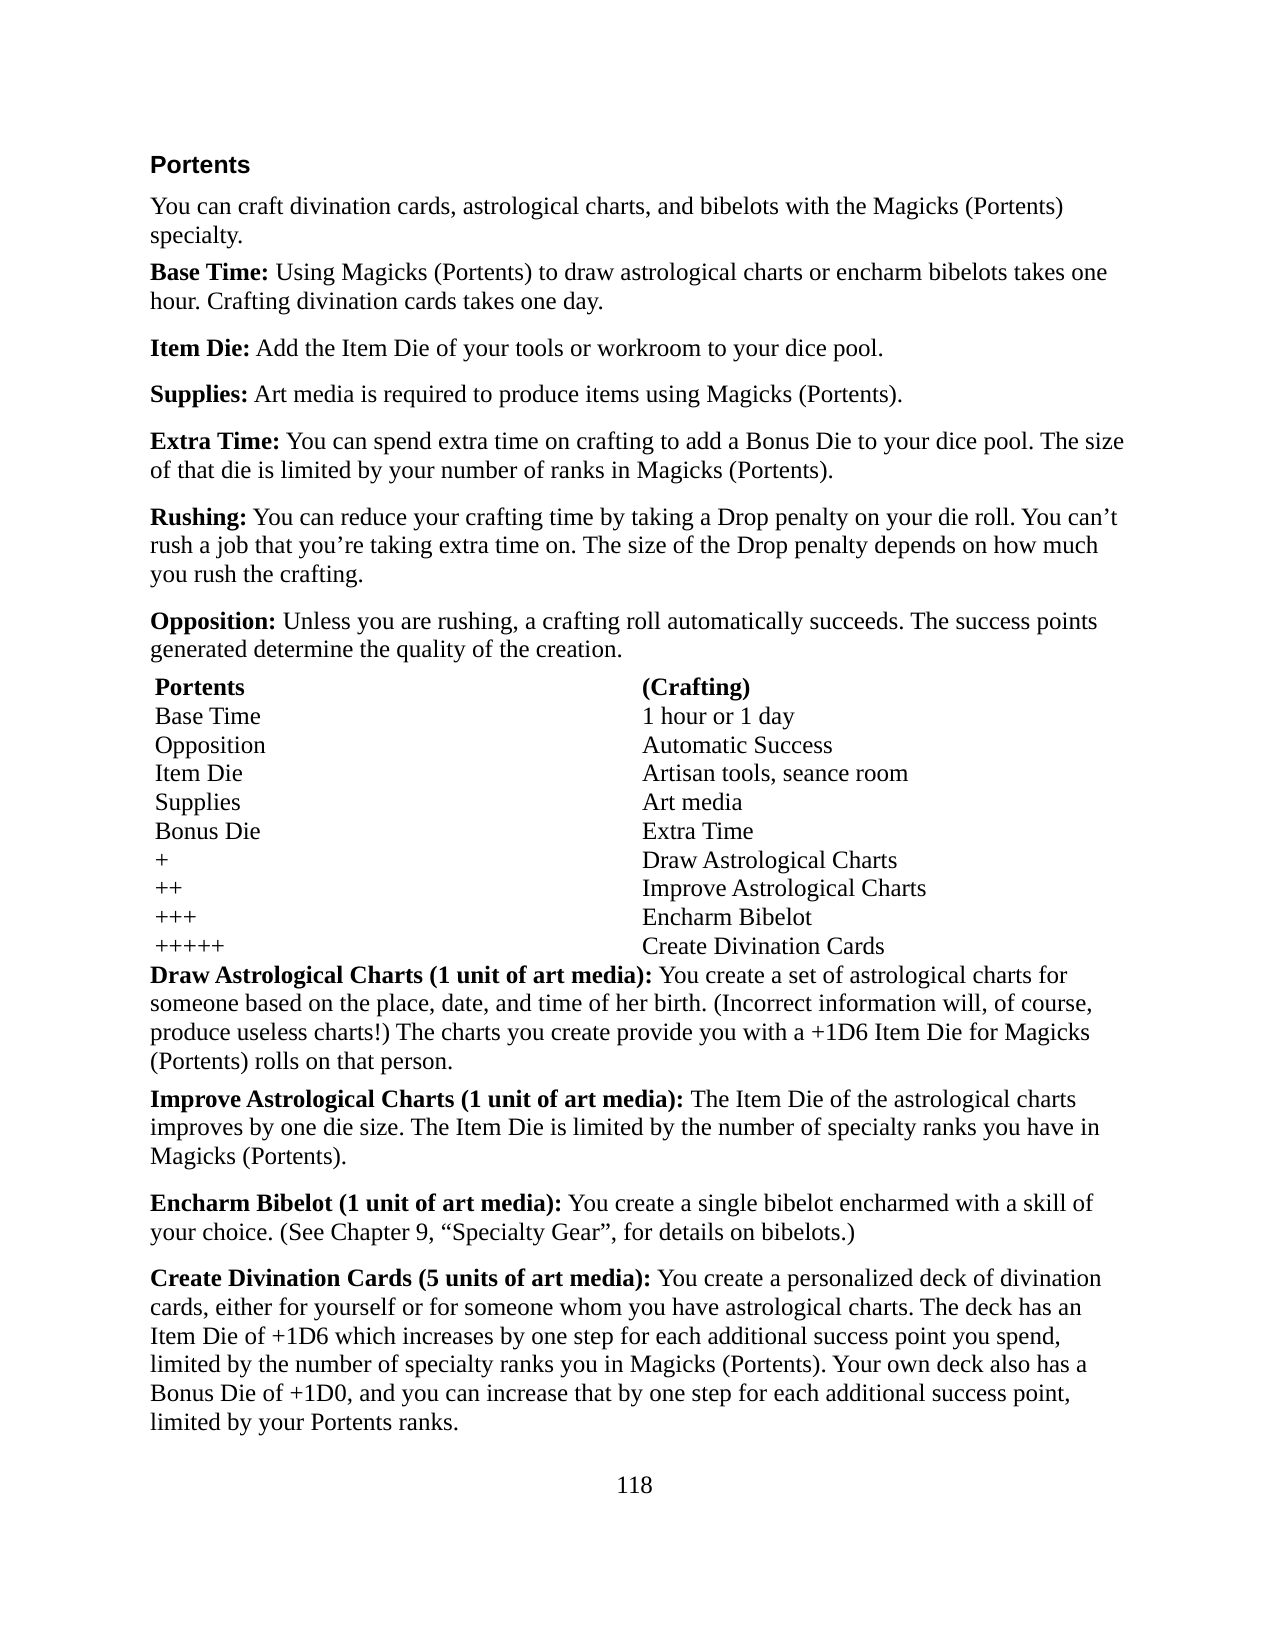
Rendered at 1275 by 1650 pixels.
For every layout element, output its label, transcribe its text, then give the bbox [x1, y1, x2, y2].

text You can craft divination cards, astrological charts, and bibelots with the Magicks (Portents) specialty. [150, 191, 1125, 248]
table_cell Encharm Bibelot [638, 902, 1125, 931]
text Opposition: Unless you are rushing, a crafting roll automatically succeeds. The success points generated determine the quality of the creation. [150, 606, 1125, 663]
text Base Time: Using Magicks (Portents) to draw astrological charts or encharm bibelots takes one hour. Crafting divination cards takes one day. [150, 257, 1125, 315]
text Item Die: Add the Item Die of your tools or workroom to your dice pool. [150, 333, 1125, 362]
table_header Portents [150, 672, 637, 701]
text Improve Astrological Charts (1 unit of art media): The Item Die of the astrological charts improves by one die size. The Item Die is limited by the number of specialty ranks you have in Magicks (Portents). [150, 1084, 1125, 1170]
table_cell 1 hour or 1 day [638, 701, 1125, 730]
table_cell Item Die [150, 759, 637, 787]
table_cell Base Time [150, 701, 637, 730]
table_header (Crafting) [638, 672, 1125, 701]
table_cell Artisan tools, seance room [638, 759, 1125, 787]
table_cell ++ [150, 874, 637, 902]
table_cell Supplies [150, 787, 637, 816]
table_cell Automatic Success [638, 730, 1125, 758]
table_cell Draw Astrological Charts [638, 845, 1125, 873]
table_cell Improve Astrological Charts [638, 874, 1125, 902]
table_cell Create Divination Cards [638, 931, 1125, 960]
subtitle Portents [150, 150, 1125, 178]
table_cell +++ [150, 902, 637, 931]
text Rushing: You can reduce your crafting time by taking a Drop penalty on your die roll. You can’t rush a job that you’re taking extra time on. The size of the Drop penalty depends on how much you rush the crafting. [150, 502, 1125, 588]
text Draw Astrological Charts (1 unit of art media): You create a set of astrological charts for someone based on the place, date, and time of her birth. (Incorrect information will, of course, produce useless charts!) The charts you create provide you with a +1D6 Item Die for Magicks (Portents) rolls on that person. [150, 960, 1125, 1075]
table_cell Art media [638, 787, 1125, 816]
text Create Divination Cards (5 units of art media): You create a personalized deck of divination cards, either for yourself or for someone whom you have astrological charts. The deck has an Item Die of +1D6 which increases by one step for each additional success point you spend, limited by the number of specialty ranks you in Magicks (Portents). Your own deck also has a Bonus Die of +1D0, and you can increase that by one step for each additional success point, limited by your Portents ranks. [150, 1263, 1125, 1436]
table_cell Extra Time [638, 816, 1125, 845]
table_cell +++++ [150, 931, 637, 960]
table_cell Opposition [150, 730, 637, 758]
table_cell Bonus Die [150, 816, 637, 845]
text Encharm Bibelot (1 unit of art media): You create a single bibelot encharmed with a skill of your choice. (See Chapter 9, “Specialty Gear”, for details on bibelots.) [150, 1188, 1125, 1245]
text Supplies: Art media is required to produce items using Magicks (Portents). [150, 379, 1125, 408]
text Extra Time: You can spend extra time on crafting to add a Bonus Die to your dice pool. The size of that die is limited by your number of ranks in Magicks (Portents). [150, 426, 1125, 484]
table_cell + [150, 845, 637, 873]
